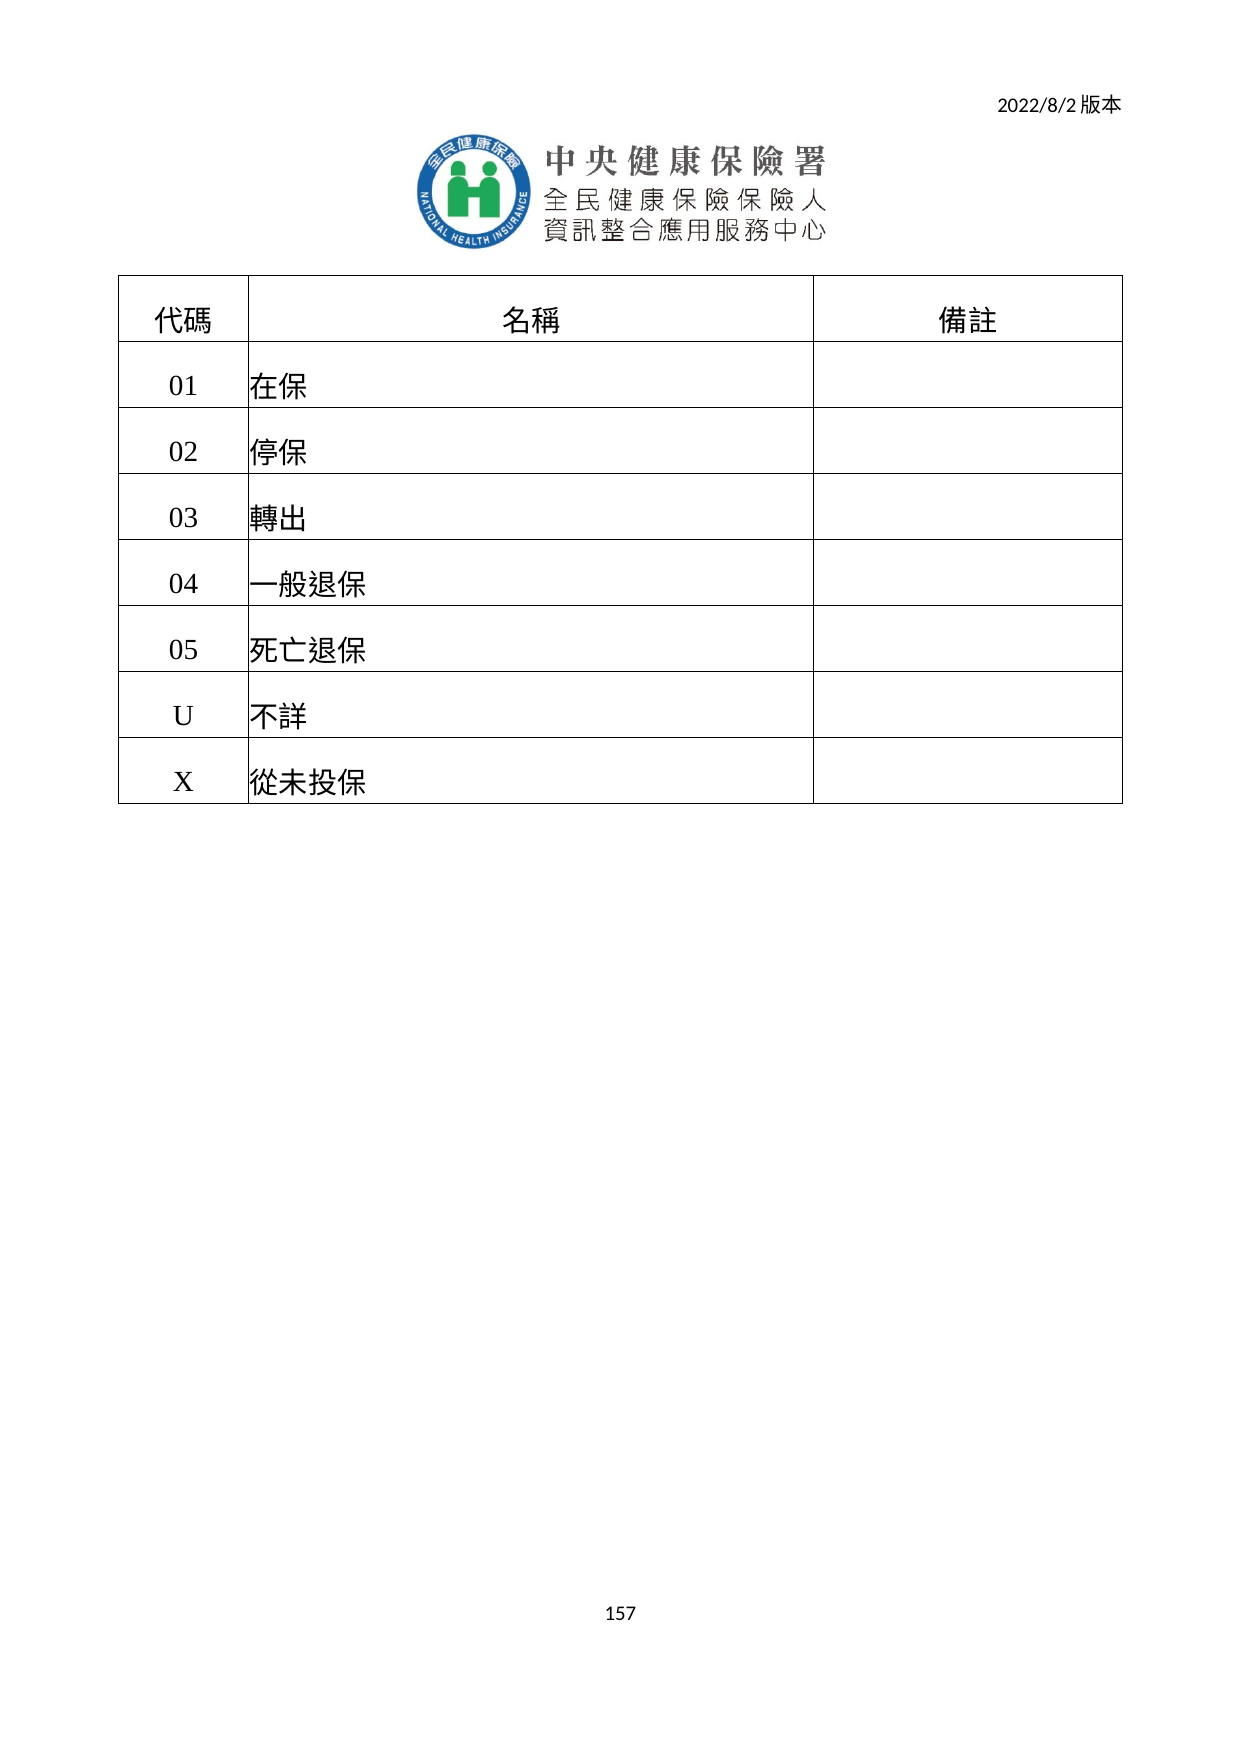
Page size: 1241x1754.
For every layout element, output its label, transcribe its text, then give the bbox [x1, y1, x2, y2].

table_cell 從未投保 [249, 738, 813, 803]
table_cell 04 [119, 540, 248, 605]
table_cell 轉出 [249, 474, 813, 539]
table_cell 停保 [249, 408, 813, 473]
table_cell U [119, 672, 248, 737]
table_cell [814, 672, 1122, 737]
table_cell [814, 540, 1122, 605]
table_cell [814, 474, 1122, 539]
table_cell 03 [119, 474, 248, 539]
table_cell 死亡退保 [249, 606, 813, 671]
table_cell [814, 606, 1122, 671]
table_cell [814, 408, 1122, 473]
table_cell 01 [119, 342, 248, 407]
table_cell [814, 738, 1122, 803]
table_header 備註 [814, 276, 1122, 341]
table_cell 05 [119, 606, 248, 671]
table_cell X [119, 738, 248, 803]
table_cell 02 [119, 408, 248, 473]
table_header 代碼 [119, 276, 248, 341]
table_cell 一般退保 [249, 540, 813, 605]
table_cell 不詳 [249, 672, 813, 737]
table_header 名稱 [249, 276, 813, 341]
table_cell 在保 [249, 342, 813, 407]
table_cell [814, 342, 1122, 407]
